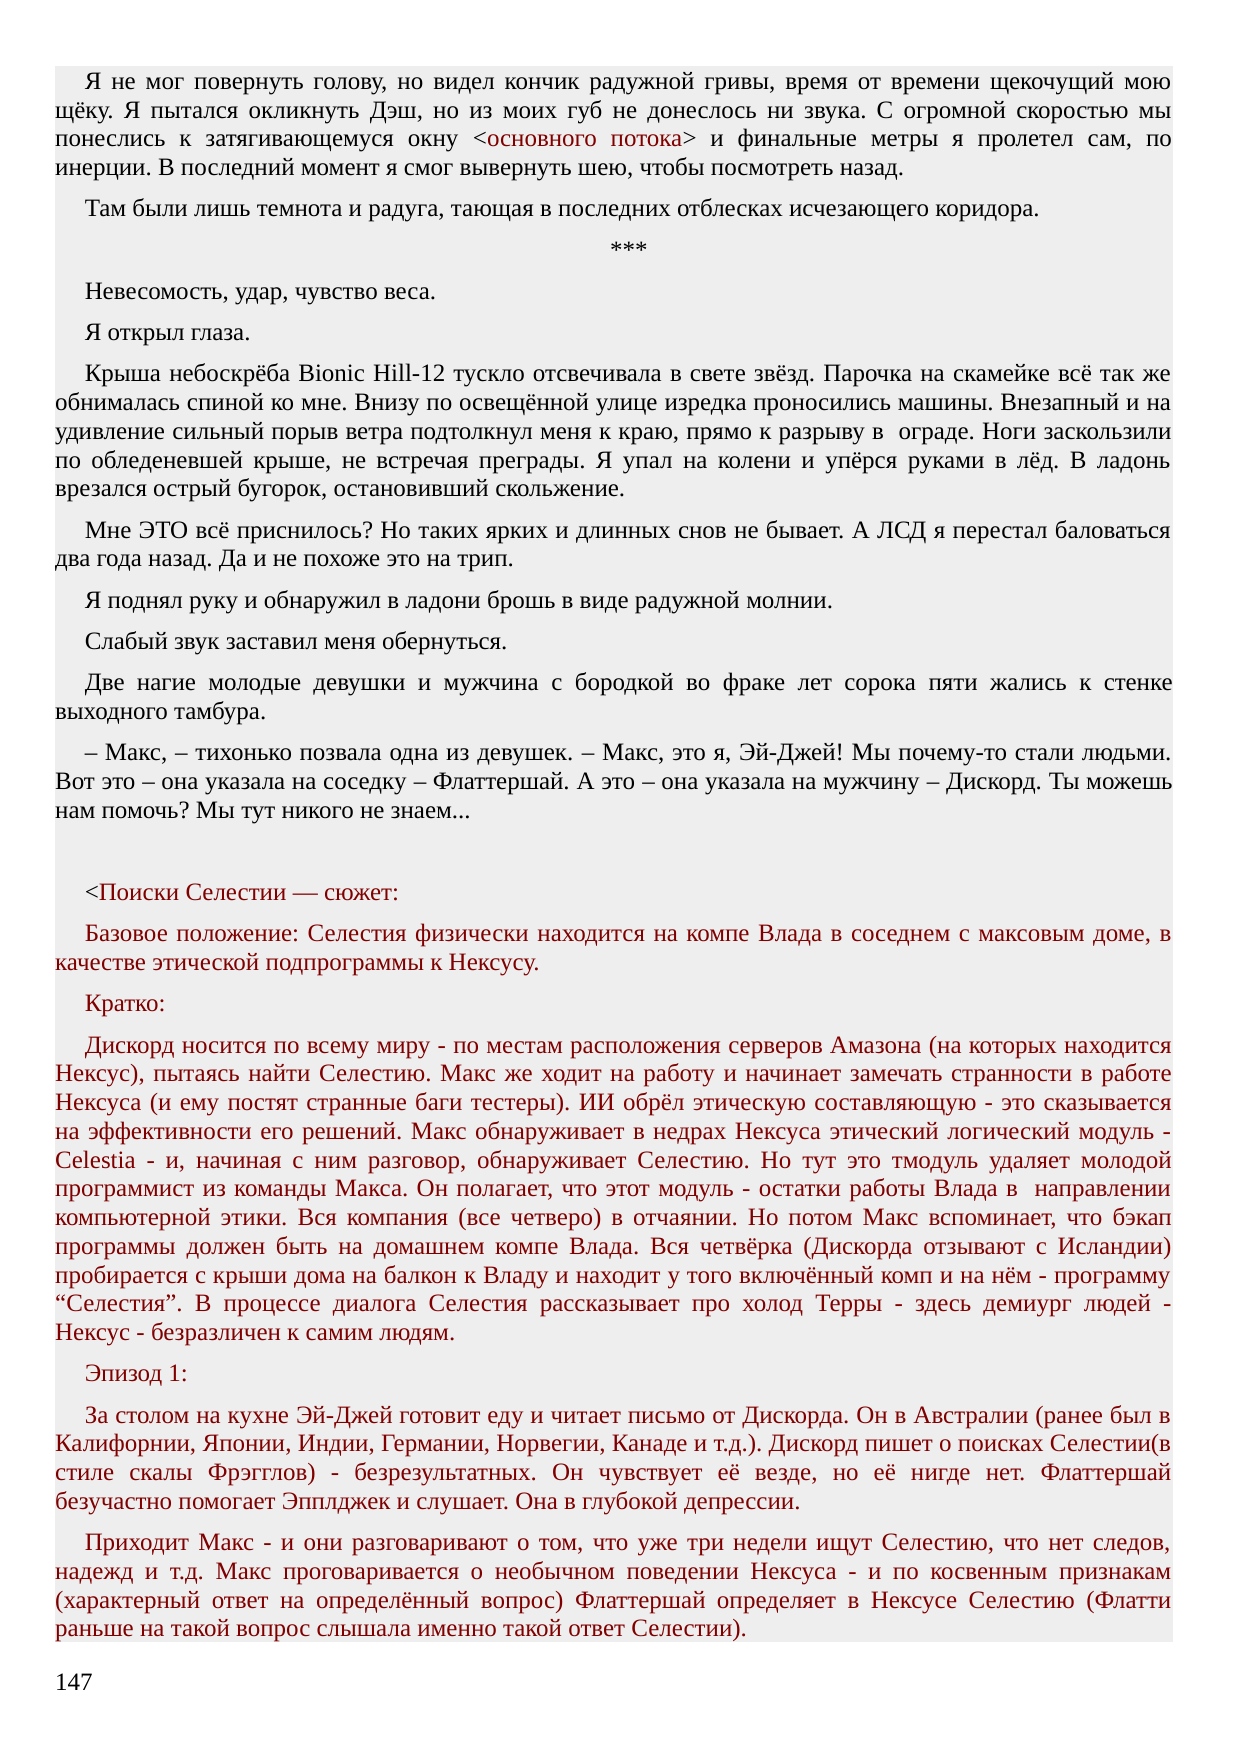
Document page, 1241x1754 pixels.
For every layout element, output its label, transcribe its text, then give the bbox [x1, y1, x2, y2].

text Я поднял руку и обнаружил в ладони брошь в виде радужной молнии. [55, 585, 1173, 613]
text Там были лишь темнота и радуга, тающая в последних отблесках исчезающего коридора. [55, 193, 1173, 222]
text *** [55, 235, 1173, 263]
text Кратко: [55, 988, 1173, 1017]
text <Поиски Селестии — сюжет: [55, 877, 1173, 906]
text Эпизод 1: [55, 1358, 1173, 1387]
text Две нагие молодые девушки и мужчина с бородкой во фраке лет сорока пяти жались к стенке выходного тамбура. [55, 667, 1173, 725]
text За столом на кухне Эй-Джей готовит еду и читает письмо от Дискорда. Он в Австралии (ранее был в Калифорнии, Японии, Индии, Германии, Норвегии, Канаде и т.д.). Дискорд пишет о поисках Селестии(в стиле скалы Фрэгглов) - безрезультатных. Он чувствует её везде, но её нигде нет. Флаттершай безучастно помогает Эпплджек и слушает. Она в глубокой депрессии. [55, 1400, 1173, 1515]
text – Макс, – тихонько позвала одна из девушек. – Макс, это я, Эй-Джей! Мы почему-то стали людьми. Вот это – она указала на соседку – Флаттершай. А это – она указала на мужчину – Дискорд. Ты можешь нам помочь? Мы тут никого не знаем... [55, 737, 1173, 823]
text Невесомость, удар, чувство веса. [55, 276, 1173, 305]
text Мне ЭТО всё приснилось? Но таких ярких и длинных снов не бывает. А ЛСД я перестал баловаться два года назад. Да и не похоже это на трип. [55, 515, 1173, 572]
text Базовое положение: Селестия физически находится на компе Влада в соседнем с максовым доме, в качестве этической подпрограммы к Нексусу. [55, 918, 1173, 976]
text Крыша небоскрёба Bionic Hill-12 тускло отсвечивала в свете звёзд. Парочка на скамейке всё так же обнималась спиной ко мне. Внизу по освещённой улице изредка проносились машины. Внезапный и на удивление сильный порыв ветра подтолкнул меня к краю, прямо к разрыву в ограде. Ноги заскользили по обледеневшей крыше, не встречая преграды. Я упал на колени и упёрся руками в лёд. В ладонь врезался острый бугорок, остановивший скольжение. [55, 358, 1173, 502]
text Дискорд носится по всему миру - по местам расположения серверов Амазона (на которых находится Нексус), пытаясь найти Селестию. Макс же ходит на работу и начинает замечать странности в работе Нексуса (и ему постят странные баги тестеры). ИИ обрёл этическую составляющую - это сказывается на эффективности его решений. Макс обнаруживает в недрах Нексуса этический логический модуль - Celestia - и, начиная с ним разговор, обнаруживает Селестию. Но тут это тмодуль удаляет молодой программист из команды Макса. Он полагает, что этот модуль - остатки работы Влада в направлении компьютерной этики. Вся компания (все четверо) в отчаянии. Но потом Макс вспоминает, что бэкап программы должен быть на домашнем компе Влада. Вся четвёрка (Дискорда отзывают с Исландии) пробирается с крыши дома на балкон к Владу и находит у того включённый комп и на нём - программу “Селестия”. В процессе диалога Селестия рассказывает про холод Терры - здесь демиург людей - Нексус - безразличен к самим людям. [55, 1030, 1173, 1346]
text Приходит Макс - и они разговаривают о том, что уже три недели ищут Селестию, что нет следов, надежд и т.д. Макс проговаривается о необычном поведении Нексуса - и по косвенным признакам (характерный ответ на определённый вопрос) Флаттершай определяет в Нексусе Селестию (Флатти раньше на такой вопрос слышала именно такой ответ Селестии). [55, 1527, 1173, 1642]
text Я открыл глаза. [55, 317, 1173, 346]
text Я не мог повернуть голову, но видел кончик радужной гривы, время от времени щекочущий мою щёку. Я пытался окликнуть Дэш, но из моих губ не донеслось ни звука. С огромной скоростью мы понеслись к затягивающемуся окну <основного потока> и финальные метры я пролетел сам, по инерции. В последний момент я смог вывернуть шею, чтобы посмотреть назад. [55, 66, 1173, 181]
text Слабый звук заставил меня обернуться. [55, 626, 1173, 655]
